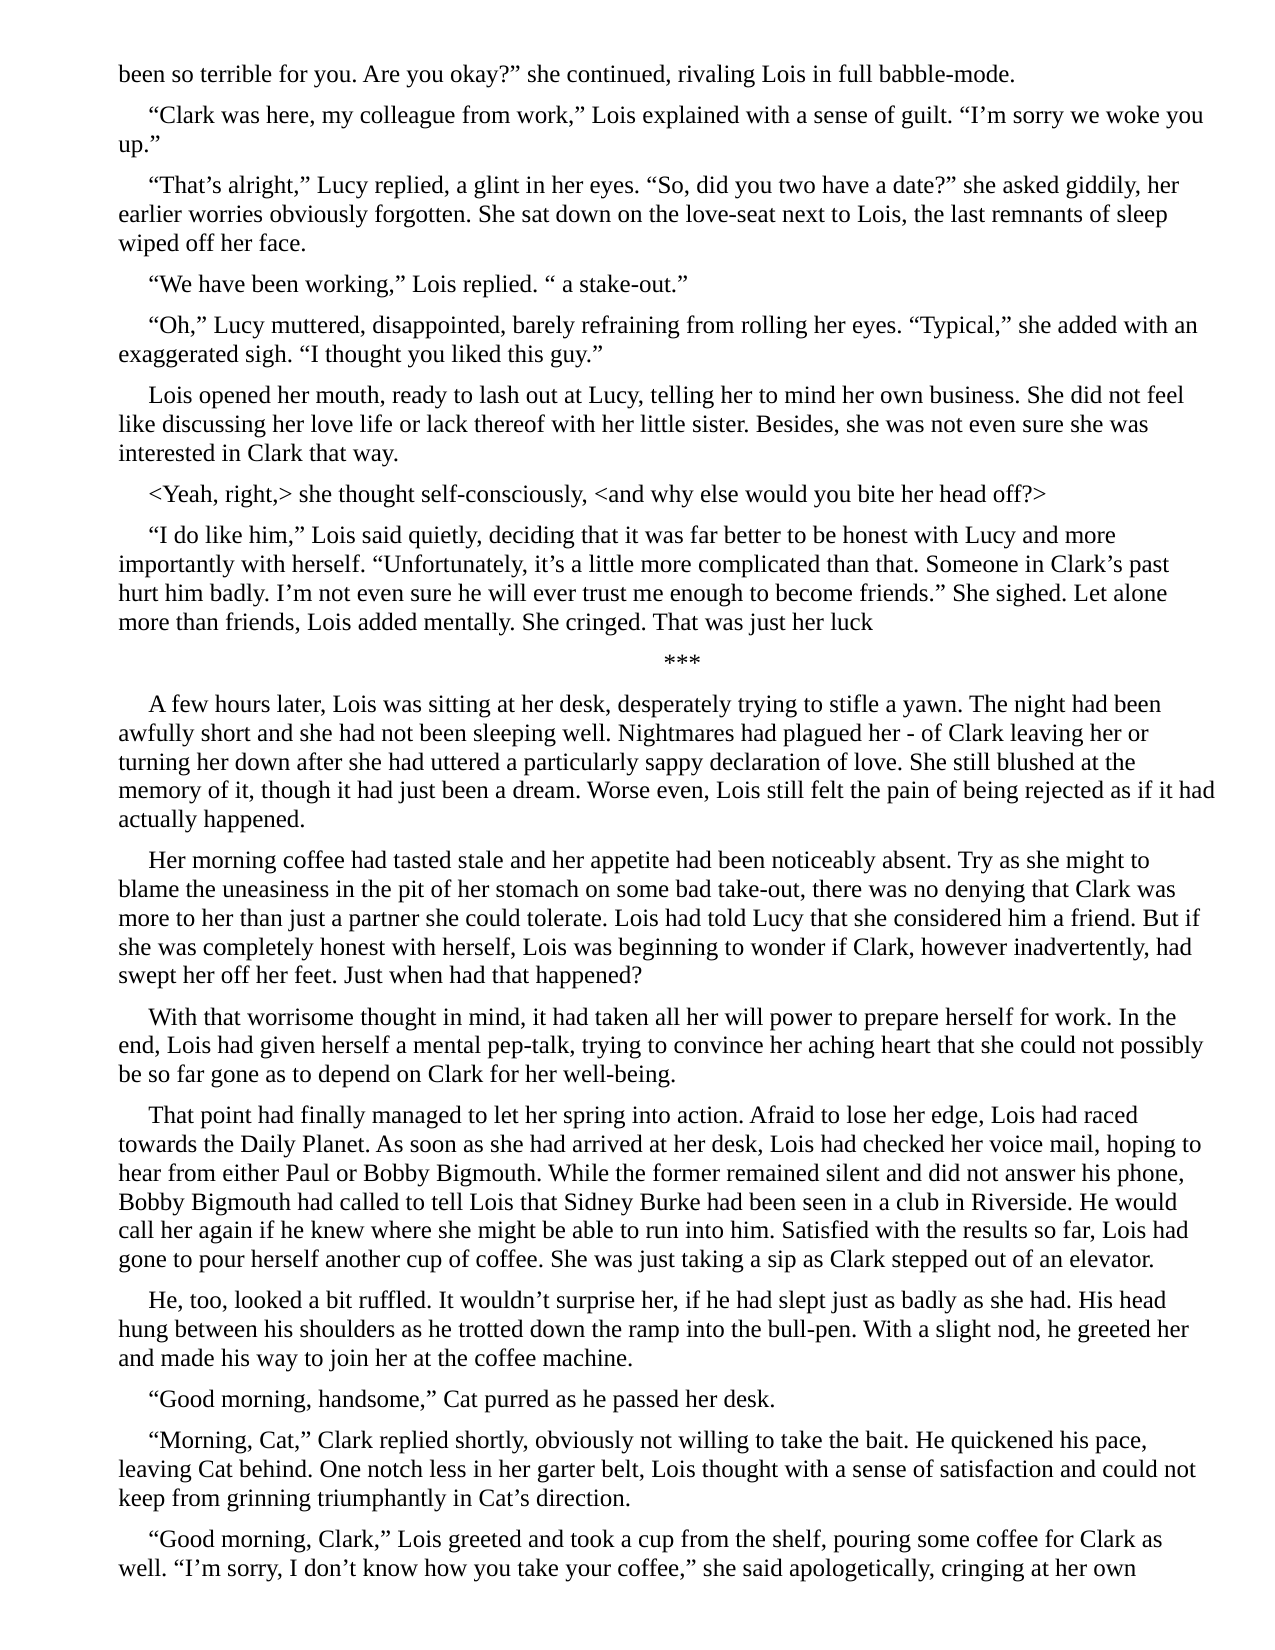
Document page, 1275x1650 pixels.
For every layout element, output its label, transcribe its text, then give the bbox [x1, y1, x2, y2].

text “Good morning, Clark,” Lois greeted and took a cup from the shelf, pouring some coffee for Clark as well. “I’m sorry, I don’t know how you take your coffee,” she said apologetically, cringing at her own [118, 1524, 1216, 1582]
text been so terrible for you. Are you okay?” she continued, rivaling Lois in full babble-mode. [118, 59, 1216, 88]
text “I do like him,” Lois said quietly, deciding that it was far better to be honest with Lucy and more importantly with herself. “Unfortunately, it’s a little more complicated than that. Someone in Clark’s past hurt him badly. I’m not even sure he will ever trust me enough to become friends.” She sighed. Let alone more than friends, Lois added mentally. She cringed. That was just her luck [118, 520, 1216, 635]
text *** [118, 648, 1216, 677]
text That point had finally managed to let her spring into action. Afraid to lose her edge, Lois had raced towards the Daily Planet. As soon as she had arrived at her desk, Lois had checked her voice mail, hoping to hear from either Paul or Bobby Bigmouth. While the former remained silent and did not answer his phone, Bobby Bigmouth had called to tell Lois that Sidney Burke had been seen in a club in Riverside. He would call her again if he knew where she might be able to run into him. Satisfied with the results so far, Lois had gone to pour herself another cup of coffee. She was just taking a sip as Clark stepped out of an elevator. [118, 1100, 1216, 1273]
text “That’s alright,” Lucy replied, a glint in her eyes. “So, did you two have a date?” she asked giddily, her earlier worries obviously forgotten. She sat down on the love-seat next to Lois, the last remnants of sleep wiped off her face. [118, 170, 1216, 257]
text With that worrisome thought in mind, it had taken all her will power to prepare herself for work. In the end, Lois had given herself a mental pep-talk, trying to convince her aching heart that she could not possibly be so far gone as to depend on Clark for her well-being. [118, 1002, 1216, 1088]
text “Oh,” Lucy muttered, disappointed, barely refraining from rolling her eyes. “Typical,” she added with an exaggerated sigh. “I thought you liked this guy.” [118, 310, 1216, 368]
text “Clark was here, my colleague from work,” Lois explained with a sense of guilt. “I’m sorry we woke you up.” [118, 100, 1216, 158]
text Her morning coffee had tasted stale and her appetite had been noticeably absent. Try as she might to blame the uneasiness in the pit of her stomach on some bad take-out, there was no denying that Clark was more to her than just a partner she could tolerate. Lois had told Lucy that she considered him a friend. But if she was completely honest with herself, Lois was beginning to wonder if Clark, however inadvertently, had swept her off her feet. Just when had that happened? [118, 845, 1216, 989]
text “We have been working,” Lois replied. “ a stake-out.” [118, 269, 1216, 298]
text A few hours later, Lois was sitting at her desk, desperately trying to stifle a yawn. The night had been awfully short and she had not been sleeping well. Nightmares had plagued her - of Clark leaving her or turning her down after she had uttered a particularly sappy declaration of love. She still blushed at the memory of it, though it had just been a dream. Worse even, Lois still felt the pain of being rejected as if it had actually happened. [118, 689, 1216, 833]
text Lois opened her mouth, ready to lash out at Lucy, telling her to mind her own business. She did not feel like discussing her love life or lack thereof with her little sister. Besides, she was not even sure she was interested in Clark that way. [118, 380, 1216, 467]
text <Yeah, right,> she thought self-consciously, <and why else would you bite her head off?> [118, 479, 1216, 508]
text “Morning, Cat,” Clark replied shortly, obviously not willing to take the bait. He quickened his pace, leaving Cat behind. One notch less in her garter belt, Lois thought with a sense of satisfaction and could not keep from grinning triumphantly in Cat’s direction. [118, 1425, 1216, 1512]
text He, too, looked a bit ruffled. It wouldn’t surprise her, if he had slept just as badly as she had. His head hung between his shoulders as he trotted down the ramp into the bull-pen. With a slight nod, he greeted her and made his way to join her at the coffee machine. [118, 1285, 1216, 1372]
text “Good morning, handsome,” Cat purred as he passed her desk. [118, 1384, 1216, 1413]
